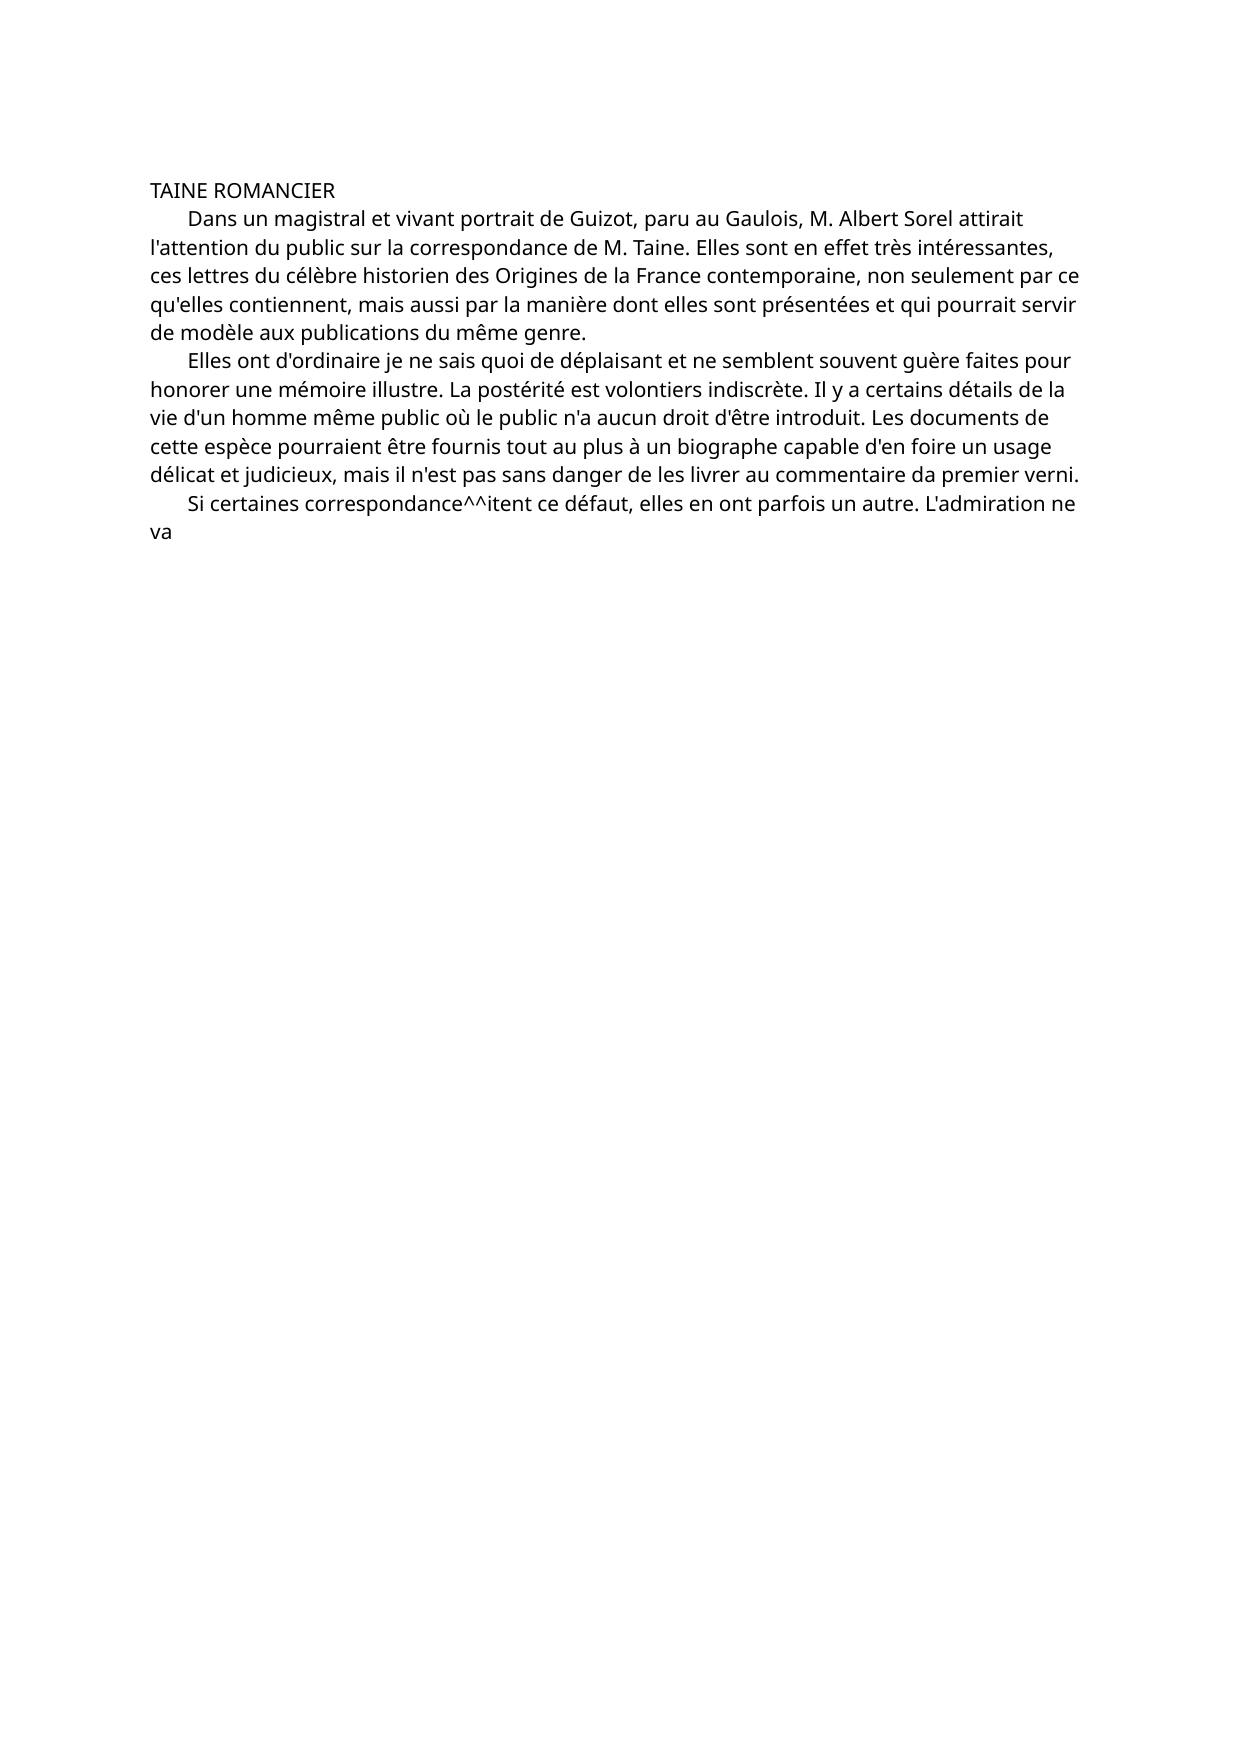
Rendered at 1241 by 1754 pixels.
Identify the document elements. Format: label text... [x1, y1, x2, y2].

text TAINE ROMANCIER [150, 176, 1090, 204]
text Dans un magistral et vivant portrait de Guizot, paru au Gaulois, M. Albert Sorel attirait l'atten­tion du public sur la correspondance de M. Taine. Elles sont en effet très intéressantes, ces lettres du célèbre historien des Origines de la France contemporaine, non seulement par ce qu'elles con­tiennent, mais aussi par la manière dont elles sont présentées et qui pourrait servir de modèle aux publications du même genre. [150, 204, 1090, 347]
text Elles ont d'ordinaire je ne sais quoi de déplai­sant et ne semblent souvent guère faites pour honorer une mémoire illustre. La postérité est volontiers indiscrète. Il y a certains détails de la vie d'un homme même public où le public n'a aucun droit d'être introduit. Les documents de cette espèce pourraient être fournis tout au plus à un biographe capable d'en foire un usage déli­cat et judicieux, mais il n'est pas sans danger de les livrer au commentaire da premier verni. [150, 347, 1090, 489]
text Si certaines correspondance^^itent ce défaut, elles en ont parfois un autre. L'admiration ne va [150, 489, 1090, 546]
